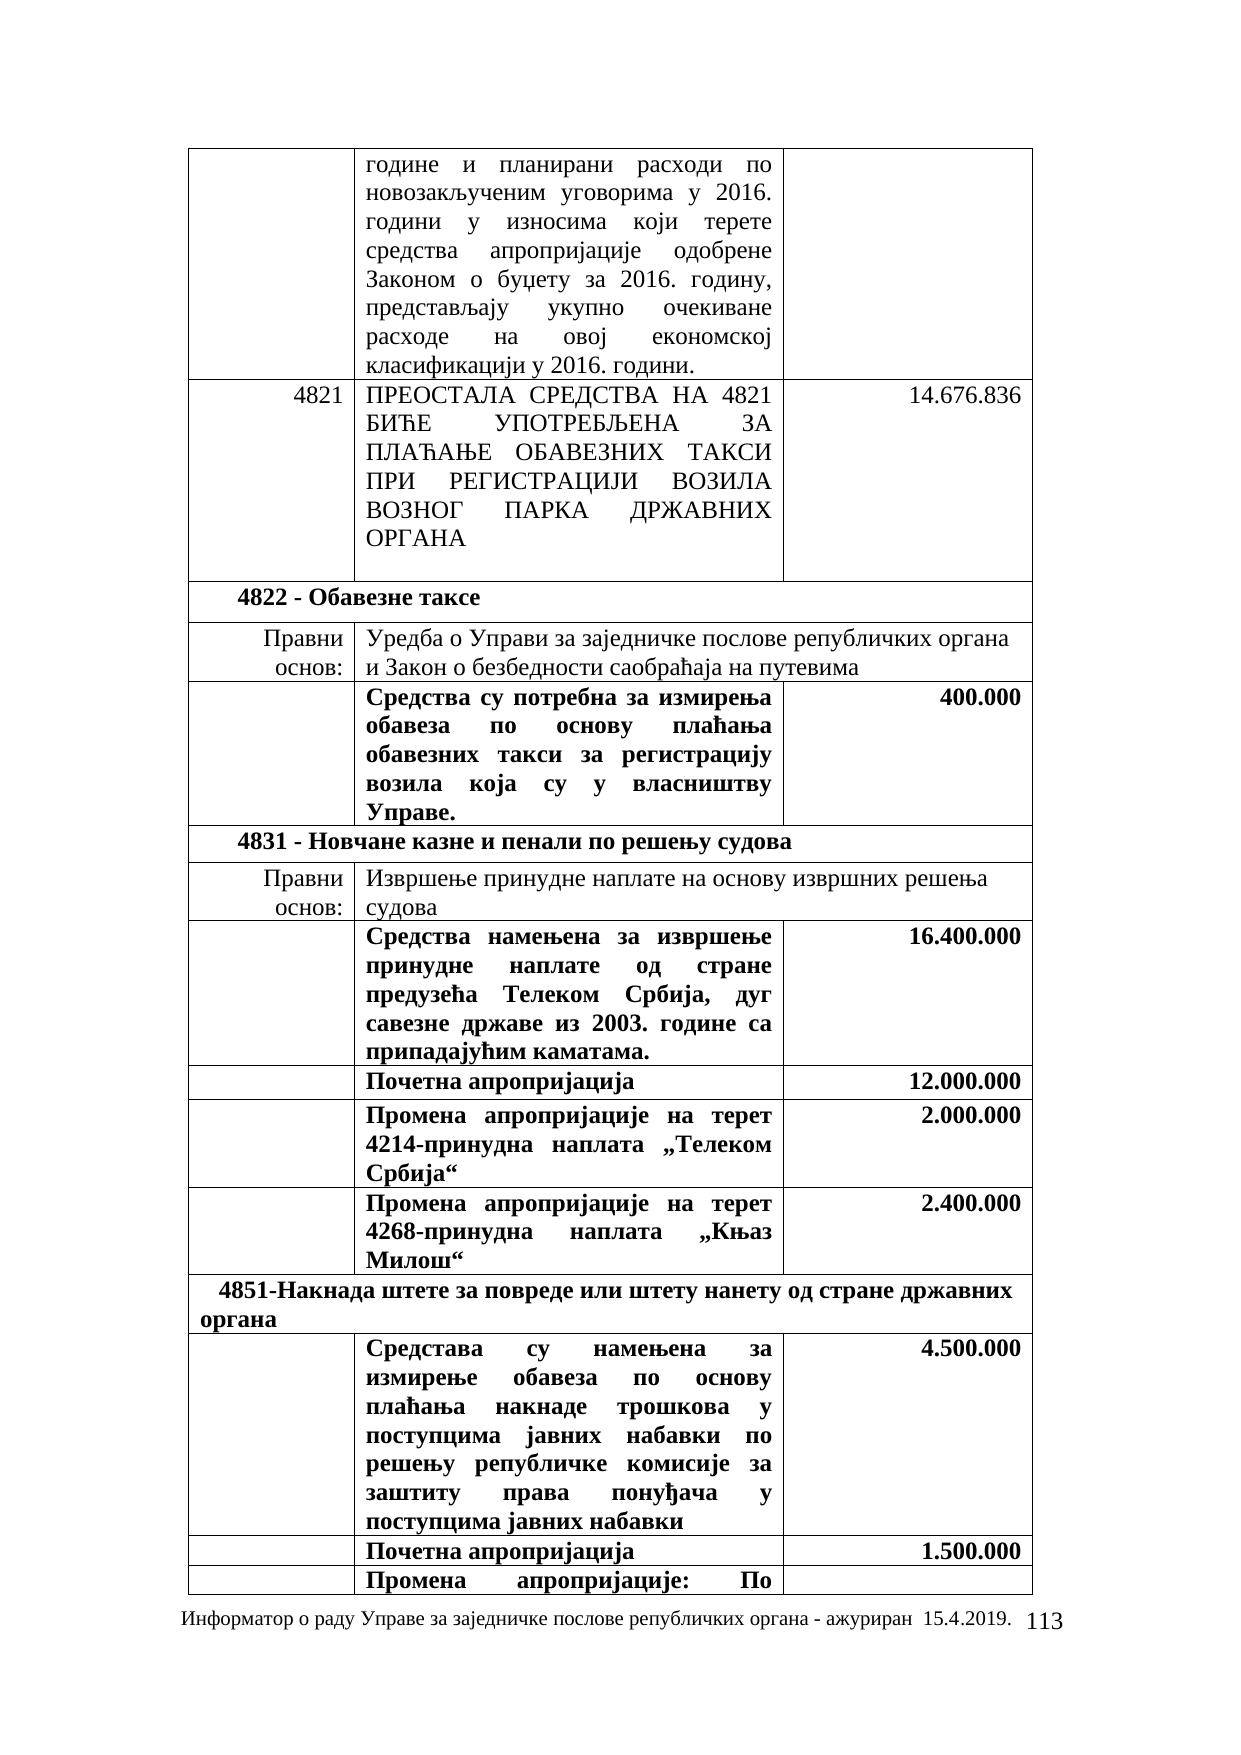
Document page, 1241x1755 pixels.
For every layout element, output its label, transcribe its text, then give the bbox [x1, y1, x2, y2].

table_cell 2.000.000 [784, 1100, 1032, 1187]
table_cell Промена апропријације на терет 4214-принудна наплата „Телеком Србија“ [355, 1100, 783, 1187]
table_cell [1033, 1333, 1074, 1535]
table_cell [1033, 681, 1074, 825]
table_cell [1033, 148, 1074, 379]
table_cell Уредба о Управи за заједничке послове републичких органа и Закон о безбедности саобраћаја на путевима [355, 623, 1032, 681]
table_cell [784, 149, 1032, 379]
table_cell 400.000 [784, 682, 1032, 825]
table_cell Почетна апропријација [355, 1536, 783, 1564]
table_cell [1033, 825, 1074, 862]
table_cell [1033, 622, 1074, 681]
table_cell 16.400.000 [784, 921, 1032, 1065]
table_cell [784, 1566, 1032, 1594]
table_cell [189, 1566, 354, 1594]
table_cell [1033, 862, 1074, 920]
table_cell 14.676.836 [784, 380, 1032, 581]
table_cell [1033, 1274, 1074, 1332]
table_cell године и планирани расходи по новозакљученим уговорима у 2016. години у износима који терете средства апропријације одобрене Законом о буџету за 2016. годину, представљају укупно очекиване расходе на овој економској класификацији у 2016. години. [355, 149, 783, 379]
table_cell 12.000.000 [784, 1066, 1032, 1099]
table_cell Правни основ: [189, 863, 354, 920]
table_cell Правни основ: [189, 623, 354, 681]
table_cell 4851-Накнада штете за повреде или штету нанету од стране државних органа [189, 1275, 1032, 1332]
table_cell 4822 - Обавезне таксе [189, 582, 1032, 622]
table_cell [1033, 1535, 1074, 1564]
table_cell [189, 1536, 354, 1564]
table_cell Средства су потребна за измирења обавеза по основу плаћања обавезних такси за регистрацију возила која су у власништву Управе. [355, 682, 783, 825]
table_cell ПРЕОСТАЛА СРЕДСТВА НА 4821 БИЋЕ УПОТРЕБЉЕНА ЗА ПЛАЋАЊЕ ОБАВЕЗНИХ ТАКСИ ПРИ РЕГИСТРАЦИЈИ ВОЗИЛА ВОЗНОГ ПАРКА ДРЖАВНИХ ОРГАНА [355, 380, 783, 581]
table_cell [1033, 1187, 1074, 1274]
table_cell [1033, 1565, 1074, 1594]
table_cell [1033, 581, 1074, 622]
table_cell [189, 1188, 354, 1274]
table_cell Средстава су намењена за измирење обавеза по основу плаћања накнаде трошкова у поступцима јавних набавки по решењу републичке комисије за заштиту права понуђача у поступцима јавних набавки [355, 1334, 783, 1535]
table_cell [189, 682, 354, 825]
table_cell [189, 921, 354, 1065]
table_cell 4.500.000 [784, 1334, 1032, 1535]
table_cell Промена апропријације: По [355, 1566, 783, 1594]
table_cell 1.500.000 [784, 1536, 1032, 1564]
table_cell 2.400.000 [784, 1188, 1032, 1274]
table_cell Почетна апропријација [355, 1066, 783, 1099]
table_cell [1033, 1065, 1074, 1099]
table_cell Извршење принудне наплате на основу извршних решења судова [355, 863, 1032, 920]
table_cell 4831 - Новчане казне и пенали по решењу судова [189, 826, 1032, 862]
table_cell [189, 149, 354, 379]
table_cell Средства намењена за извршење принудне наплате од стране предузећа Телеком Србија, дуг савезне државе из 2003. године са припадајућим каматама. [355, 921, 783, 1065]
table_cell [189, 1066, 354, 1099]
table_cell [1033, 379, 1074, 581]
table_cell 4821 [189, 380, 354, 581]
table_cell [1033, 920, 1074, 1065]
table_cell [189, 1334, 354, 1535]
table_cell [189, 1100, 354, 1187]
table_cell Промена апропријације на терет 4268-принудна наплата „Књаз Милош“ [355, 1188, 783, 1274]
table_cell [1033, 1099, 1074, 1187]
